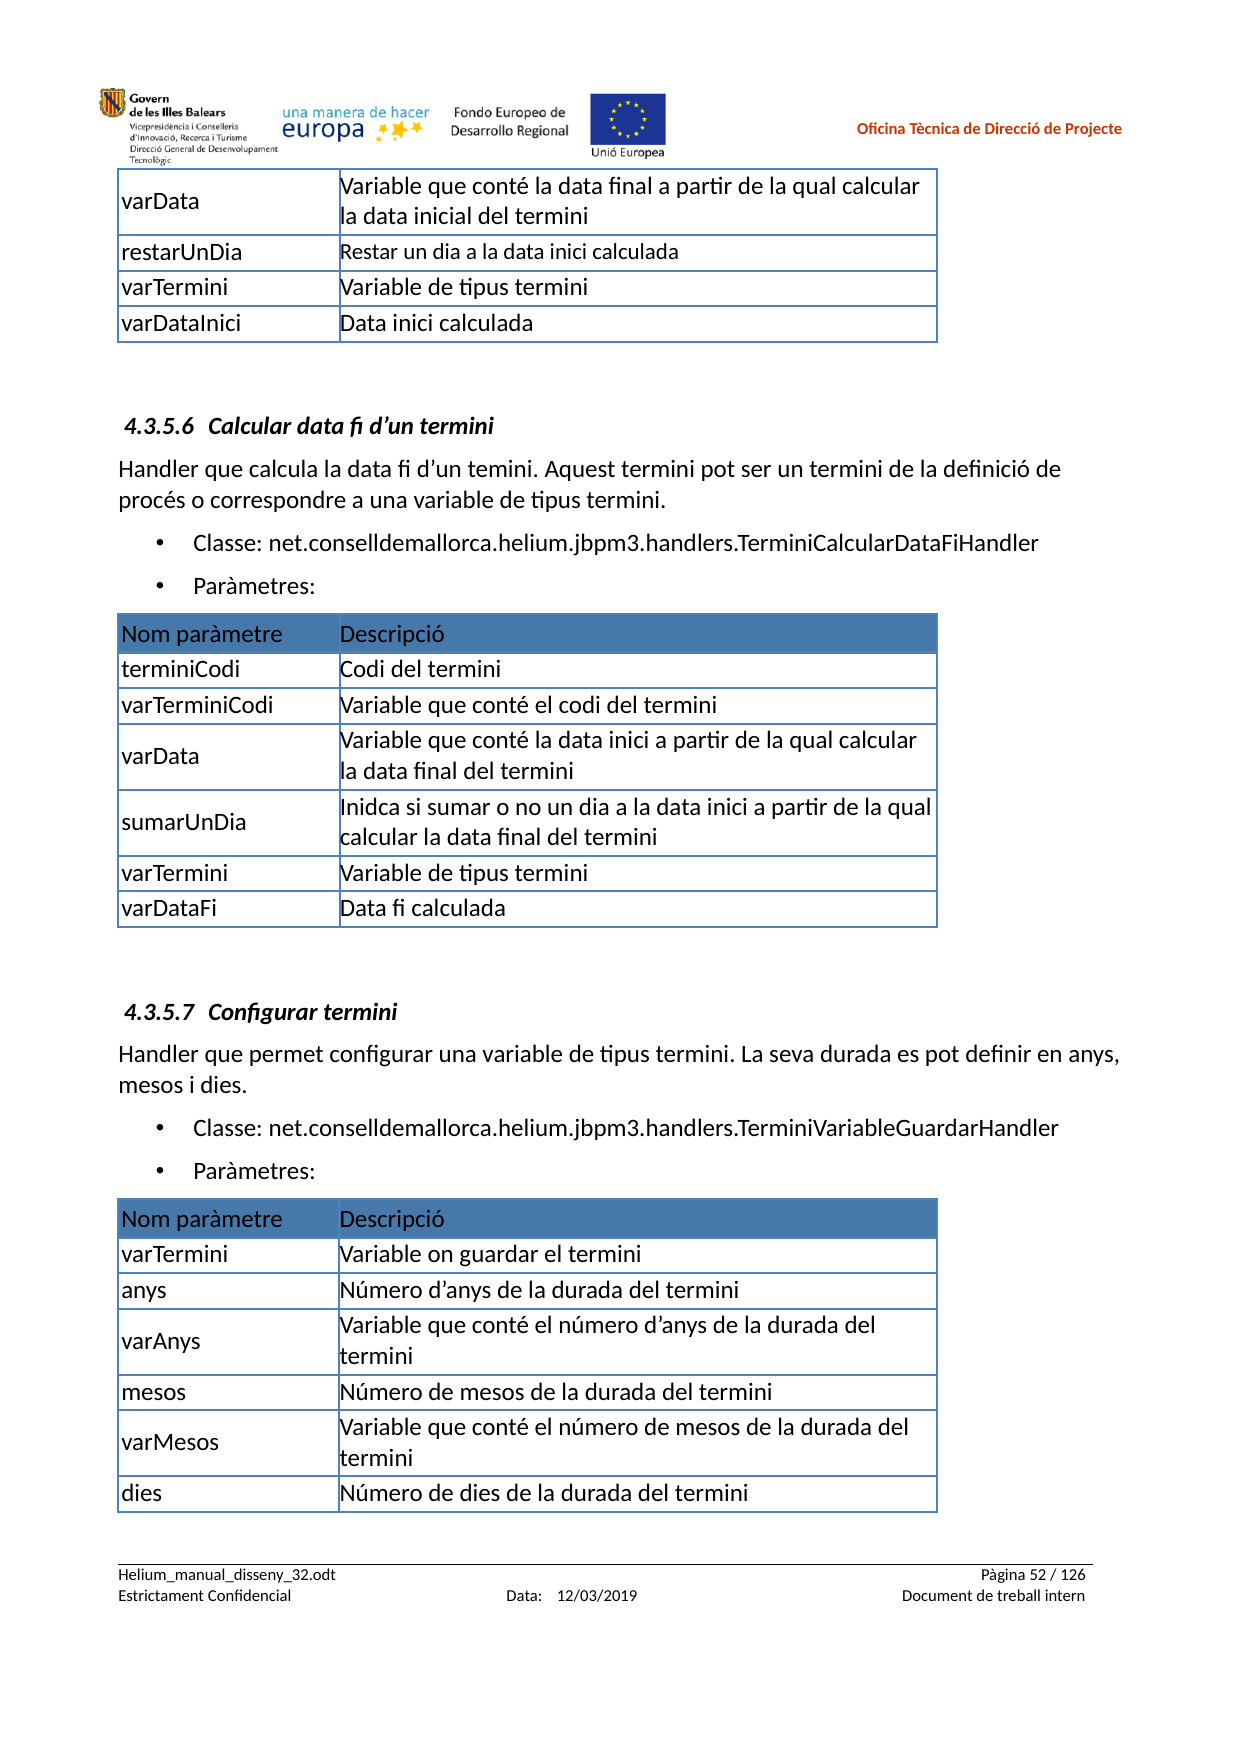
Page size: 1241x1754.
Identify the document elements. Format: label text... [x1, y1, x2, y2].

text Handler que permet configurar una variable de tipus termini. La seva durada es pot definir en anys, mesos i dies. [118, 1038, 1122, 1099]
table_cell varTermini [119, 272, 339, 305]
table_cell Codi del termini [341, 654, 936, 687]
table_cell varMesos [119, 1411, 338, 1475]
table_header Descripció [340, 1200, 936, 1237]
table_cell Variable de tipus termini [341, 857, 936, 890]
table_cell varTerminiCodi [119, 689, 339, 722]
table_cell Data inici calculada [341, 307, 936, 341]
list Paràmetres: [156, 1155, 1122, 1186]
table_cell mesos [119, 1376, 338, 1409]
table_cell Variable que conté la data inici a partir de la qual calcular la data final del termini [341, 725, 936, 788]
table_cell Variable que conté el número d’anys de la durada del termini [340, 1310, 936, 1374]
table_cell varDataInici [119, 307, 339, 341]
table_cell varTermini [119, 857, 339, 890]
table_header Nom paràmetre [119, 1200, 338, 1237]
subtitle Configurar termini [118, 996, 1122, 1026]
table_cell Inidca si sumar o no un dia a la data inici a partir de la qual calcular la data final del termini [341, 791, 936, 854]
table_cell Data fi calculada [341, 892, 936, 926]
table_cell Variable que conté el codi del termini [341, 689, 936, 722]
table_cell varAnys [119, 1310, 338, 1374]
text Handler que calcula la data fi d’un temini. Aquest termini pot ser un termini de la definició de procés o correspondre a una variable de tipus termini. [118, 453, 1122, 514]
picture [99, 87, 668, 166]
table_cell varTermini [119, 1239, 338, 1272]
table_cell Restar un dia a la data inici calculada [341, 236, 936, 269]
table_cell Número de dies de la durada del termini [340, 1477, 936, 1511]
table_header Descripció [341, 615, 936, 651]
subtitle Calcular data fi d’un termini [118, 411, 1122, 441]
table_cell dies [119, 1477, 338, 1511]
table_cell Número d’anys de la durada del termini [340, 1274, 936, 1308]
list Classe: net.conselldemallorca.helium.jbpm3.handlers.TerminiVariableGuardarHandler [156, 1112, 1122, 1143]
table_cell varData [119, 170, 339, 234]
table_cell anys [119, 1274, 338, 1308]
table_cell Número de mesos de la durada del termini [340, 1376, 936, 1409]
table_cell sumarUnDia [119, 791, 339, 854]
table_header Nom paràmetre [119, 615, 339, 651]
table_cell Variable on guardar el termini [340, 1239, 936, 1272]
list Paràmetres: [156, 570, 1122, 601]
table_cell terminiCodi [119, 654, 339, 687]
table_cell Variable que conté el número de mesos de la durada del termini [340, 1411, 936, 1475]
table_cell Variable de tipus termini [341, 272, 936, 305]
table_cell varData [119, 725, 339, 788]
table_cell varDataFi [119, 892, 339, 926]
table_cell Variable que conté la data final a partir de la qual calcular la data inicial del termini [341, 170, 936, 234]
table_cell restarUnDia [119, 236, 339, 269]
list Classe: net.conselldemallorca.helium.jbpm3.handlers.TerminiCalcularDataFiHandler [156, 527, 1122, 557]
